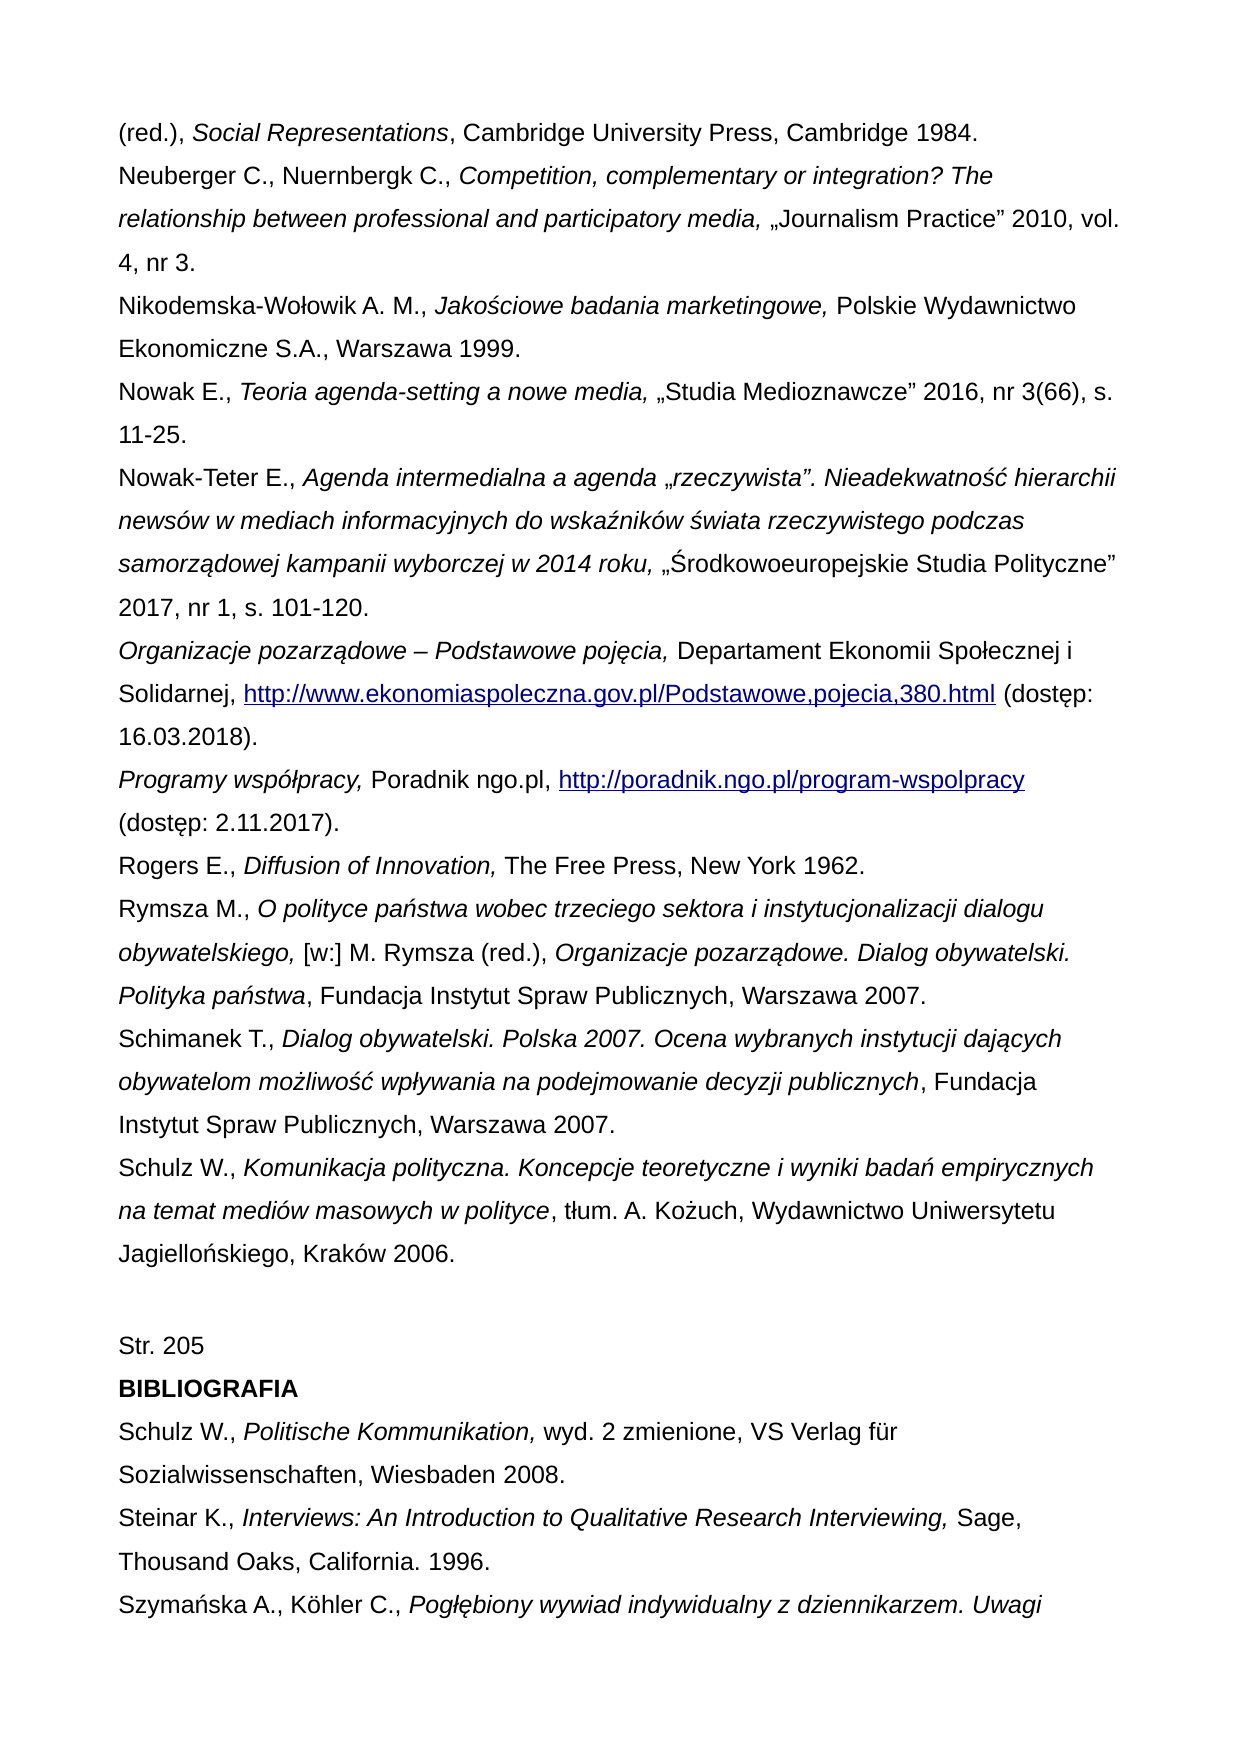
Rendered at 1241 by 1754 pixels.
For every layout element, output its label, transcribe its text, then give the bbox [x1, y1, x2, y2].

text Szymańska A., Köhler C., Pogłębiony wywiad indywidualny z dziennikarzem. Uwagi [118, 1590, 1122, 1618]
text Steinar K., Interviews: An Introduction to Qualitative Research Interviewing, Sage, Thousand Oaks, California. 1996. [118, 1503, 1122, 1575]
text Nowak E., Teoria agenda-setting a nowe media, „Studia Medioznawcze” 2016, nr 3(66), s. 11-25. [118, 377, 1122, 449]
text Str. 205 [118, 1331, 1122, 1360]
text Nowak-Teter E., Agenda intermedialna a agenda „rzeczywista”. Nieadekwatność hierarchii newsów w mediach informacyjnych do wskaźników świata rzeczywistego podczas samorządowej kampanii wyborczej w 2014 roku, „Środkowoeuropejskie Studia Polityczne” 2017, nr 1, s. 101-120. [118, 463, 1122, 621]
text Schulz W., Politische Kommunikation, wyd. 2 zmienione, VS Verlag für Sozialwissenschaften, Wiesbaden 2008. [118, 1417, 1122, 1489]
text Organizacje pozarządowe – Podstawowe pojęcia, Departament Ekonomii Społecznej i Solidarnej, http://www.ekonomiaspoleczna.gov.pl/Podstawowe,pojecia,380.html (dostęp: 16.03.2018). [118, 636, 1122, 751]
text Rogers E., Diffusion of Innovation, The Free Press, New York 1962. [118, 851, 1122, 880]
text Programy współpracy, Poradnik ngo.pl, http://poradnik.ngo.pl/program-wspolpracy (dostęp: 2.11.2017). [118, 765, 1122, 837]
text (red.), Social Representations, Cambridge University Press, Cambridge 1984. [118, 118, 1122, 147]
text Schulz W., Komunikacja polityczna. Koncepcje teoretyczne i wyniki badań empirycznych na temat mediów masowych w polityce, tłum. A. Kożuch, Wydawnictwo Uniwersytetu Jagiellońskiego, Kraków 2006. [118, 1153, 1122, 1268]
text Rymsza M., O polityce państwa wobec trzeciego sektora i instytucjonalizacji dialogu obywatelskiego, [w:] M. Rymsza (red.), Organizacje pozarządowe. Dialog obywatelski. Polityka państwa, Fundacja Instytut Spraw Publicznych, Warszawa 2007. [118, 894, 1122, 1009]
text Neuberger C., Nuernbergk C., Competition, complementary or integration? The relationship between professional and participatory media, „Journalism Practice” 2010, vol. 4, nr 3. [118, 161, 1122, 276]
text Schimanek T., Dialog obywatelski. Polska 2007. Ocena wybranych instytucji dających obywatelom możliwość wpływania na podejmowanie decyzji publicznych, Fundacja Instytut Spraw Publicznych, Warszawa 2007. [118, 1024, 1122, 1139]
text BIBLIOGRAFIA [118, 1374, 1122, 1403]
text Nikodemska-Wołowik A. M., Jakościowe badania marketingowe, Polskie Wydawnictwo Ekonomiczne S.A., Warszawa 1999. [118, 291, 1122, 362]
